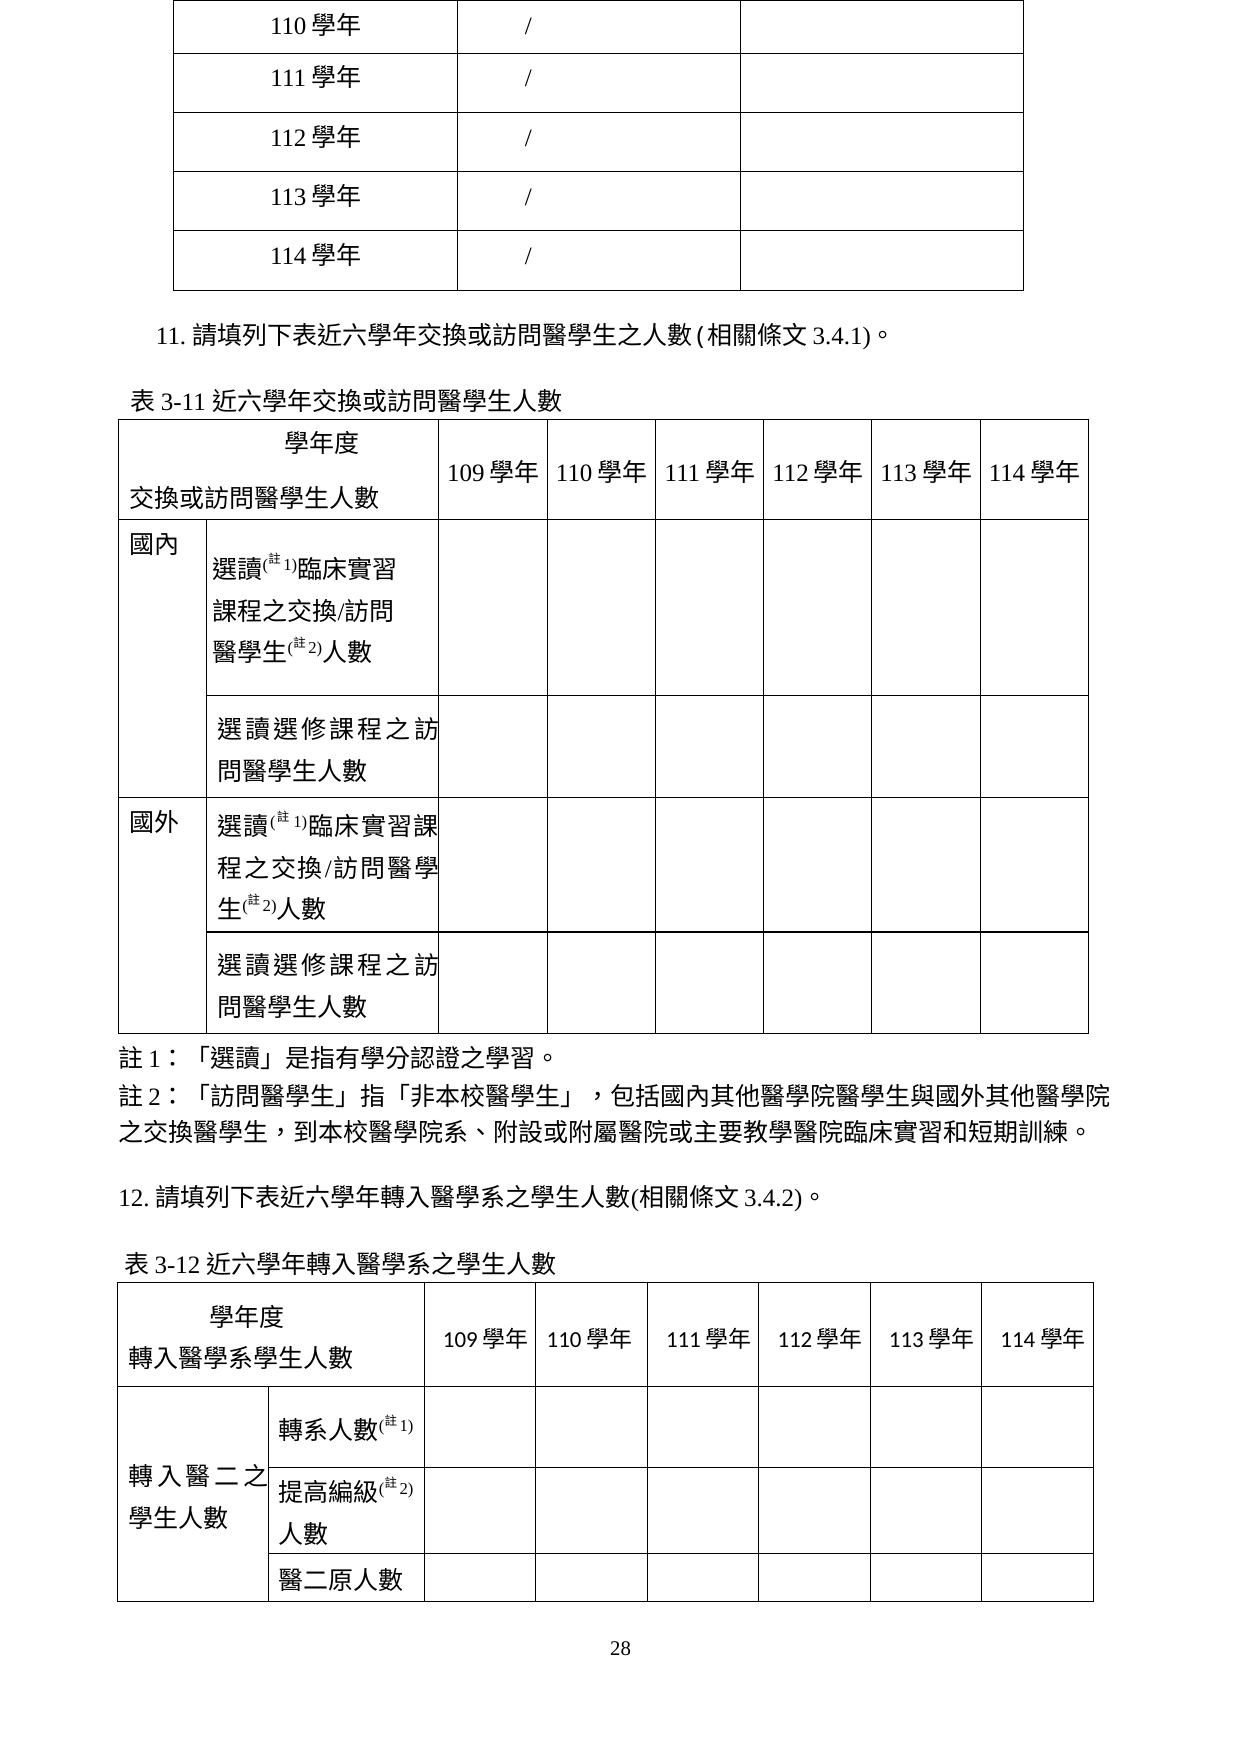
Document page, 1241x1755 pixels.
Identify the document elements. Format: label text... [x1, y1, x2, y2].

table_cell 提高編級(註2) 人數 [269, 1468, 424, 1552]
table_header 111學年 [648, 1283, 758, 1386]
table_cell 111學年 [174, 54, 457, 112]
table_cell [439, 696, 547, 797]
table_cell [764, 933, 871, 1033]
table_cell [982, 1387, 1093, 1467]
text 表3-12 近六學年轉入醫學系之學生人數 [118, 1240, 1122, 1282]
table_cell [648, 1387, 758, 1467]
table_header 109學年 [425, 1283, 535, 1386]
table_cell [764, 696, 871, 797]
table_cell [741, 54, 1023, 112]
table_cell 110學年 [174, 1, 457, 52]
table_cell [981, 520, 1088, 695]
table_cell [741, 172, 1023, 230]
table_cell 國外 [119, 798, 206, 1033]
table_cell [872, 520, 980, 695]
list 請填列下表近六學年轉入醫學系之學生人數(相關條文3.4.2)。 [118, 1173, 1122, 1215]
table_cell [656, 520, 763, 695]
table_cell [656, 933, 763, 1033]
table_cell [536, 1387, 647, 1467]
table_cell [981, 933, 1088, 1033]
table_header 113學年 [871, 1283, 981, 1386]
table_cell [536, 1468, 647, 1552]
table_cell [871, 1468, 981, 1552]
table_cell [656, 798, 763, 931]
table_cell 國內 [119, 520, 206, 797]
table_header 學年度 交換或訪問醫學生人數 [119, 420, 438, 519]
table_cell [764, 798, 871, 931]
table_cell 轉入醫二之學生人數 [118, 1387, 268, 1601]
table_cell [548, 798, 655, 931]
table_header 114學年 [981, 420, 1088, 519]
table_cell [656, 696, 763, 797]
table_cell 112學年 [174, 113, 457, 171]
text 註2：「訪問醫學生」指「非本校醫學生」，包括國內其他醫學院醫學生與國外其他醫學院之交換醫學生，到本校醫學院系、附設或附屬醫院或主要教學醫院臨床實習和短期訓練。 [118, 1076, 1122, 1148]
table_cell [425, 1387, 535, 1467]
text 註1：「選讀」是指有學分認證之學習。 [118, 1034, 1122, 1076]
table_cell 選讀選修課程之訪問醫學生人數 [207, 696, 438, 797]
table_cell [648, 1468, 758, 1552]
table_header 112學年 [759, 1283, 870, 1386]
table_cell / [458, 113, 740, 171]
table_cell [548, 696, 655, 797]
table_header 109學年 [439, 420, 547, 519]
table_cell [439, 798, 547, 931]
table_cell [759, 1554, 870, 1601]
table_cell / [458, 172, 740, 230]
table_cell 113學年 [174, 172, 457, 230]
table_cell [548, 520, 655, 695]
list 請填列下表近六學年交換或訪問醫學生之人數(相關條文3.4.1)。 [156, 316, 1122, 352]
table_cell [425, 1468, 535, 1552]
table_cell [764, 520, 871, 695]
text 表3-11 近六學年交換或訪問醫學生人數 [118, 377, 1122, 418]
table_header 110學年 [548, 420, 655, 519]
table_cell [439, 933, 547, 1033]
table_cell [759, 1468, 870, 1552]
table_cell [981, 696, 1088, 797]
table_cell [741, 1, 1023, 52]
table_cell [872, 696, 980, 797]
table_cell [548, 933, 655, 1033]
table_cell 114學年 [174, 231, 457, 289]
table_header 111學年 [656, 420, 763, 519]
table_cell / [458, 54, 740, 112]
table_cell [982, 1468, 1093, 1552]
table_cell [439, 520, 547, 695]
table_header 114學年 [982, 1283, 1093, 1386]
table_cell [741, 113, 1023, 171]
table_cell / [458, 231, 740, 289]
table_cell [872, 933, 980, 1033]
table_cell [759, 1387, 870, 1467]
table_cell [425, 1554, 535, 1601]
table_header 學年度 轉入醫學系學生人數 [118, 1283, 424, 1386]
table_header 113學年 [872, 420, 980, 519]
table_cell [648, 1554, 758, 1601]
table_header 112學年 [764, 420, 871, 519]
table_cell [981, 798, 1088, 931]
table_cell [982, 1554, 1093, 1601]
table_cell [536, 1554, 647, 1601]
table_cell [871, 1554, 981, 1601]
table_cell 醫二原人數 [269, 1554, 424, 1601]
table_cell [741, 231, 1023, 289]
table_header 110學年 [536, 1283, 647, 1386]
table_cell 選讀選修課程之訪問醫學生人數 [207, 933, 438, 1033]
table_cell 選讀(註1)臨床實習課程之交換/訪問醫學生(註2)人數 [207, 798, 438, 931]
table_cell [871, 1387, 981, 1467]
table_cell / [458, 1, 740, 52]
table_cell 選讀(註1)臨床實習 課程之交換/訪問 醫學生(註2)人數 [207, 520, 438, 695]
table_cell [872, 798, 980, 931]
table_cell 轉系人數(註1) [269, 1387, 424, 1467]
